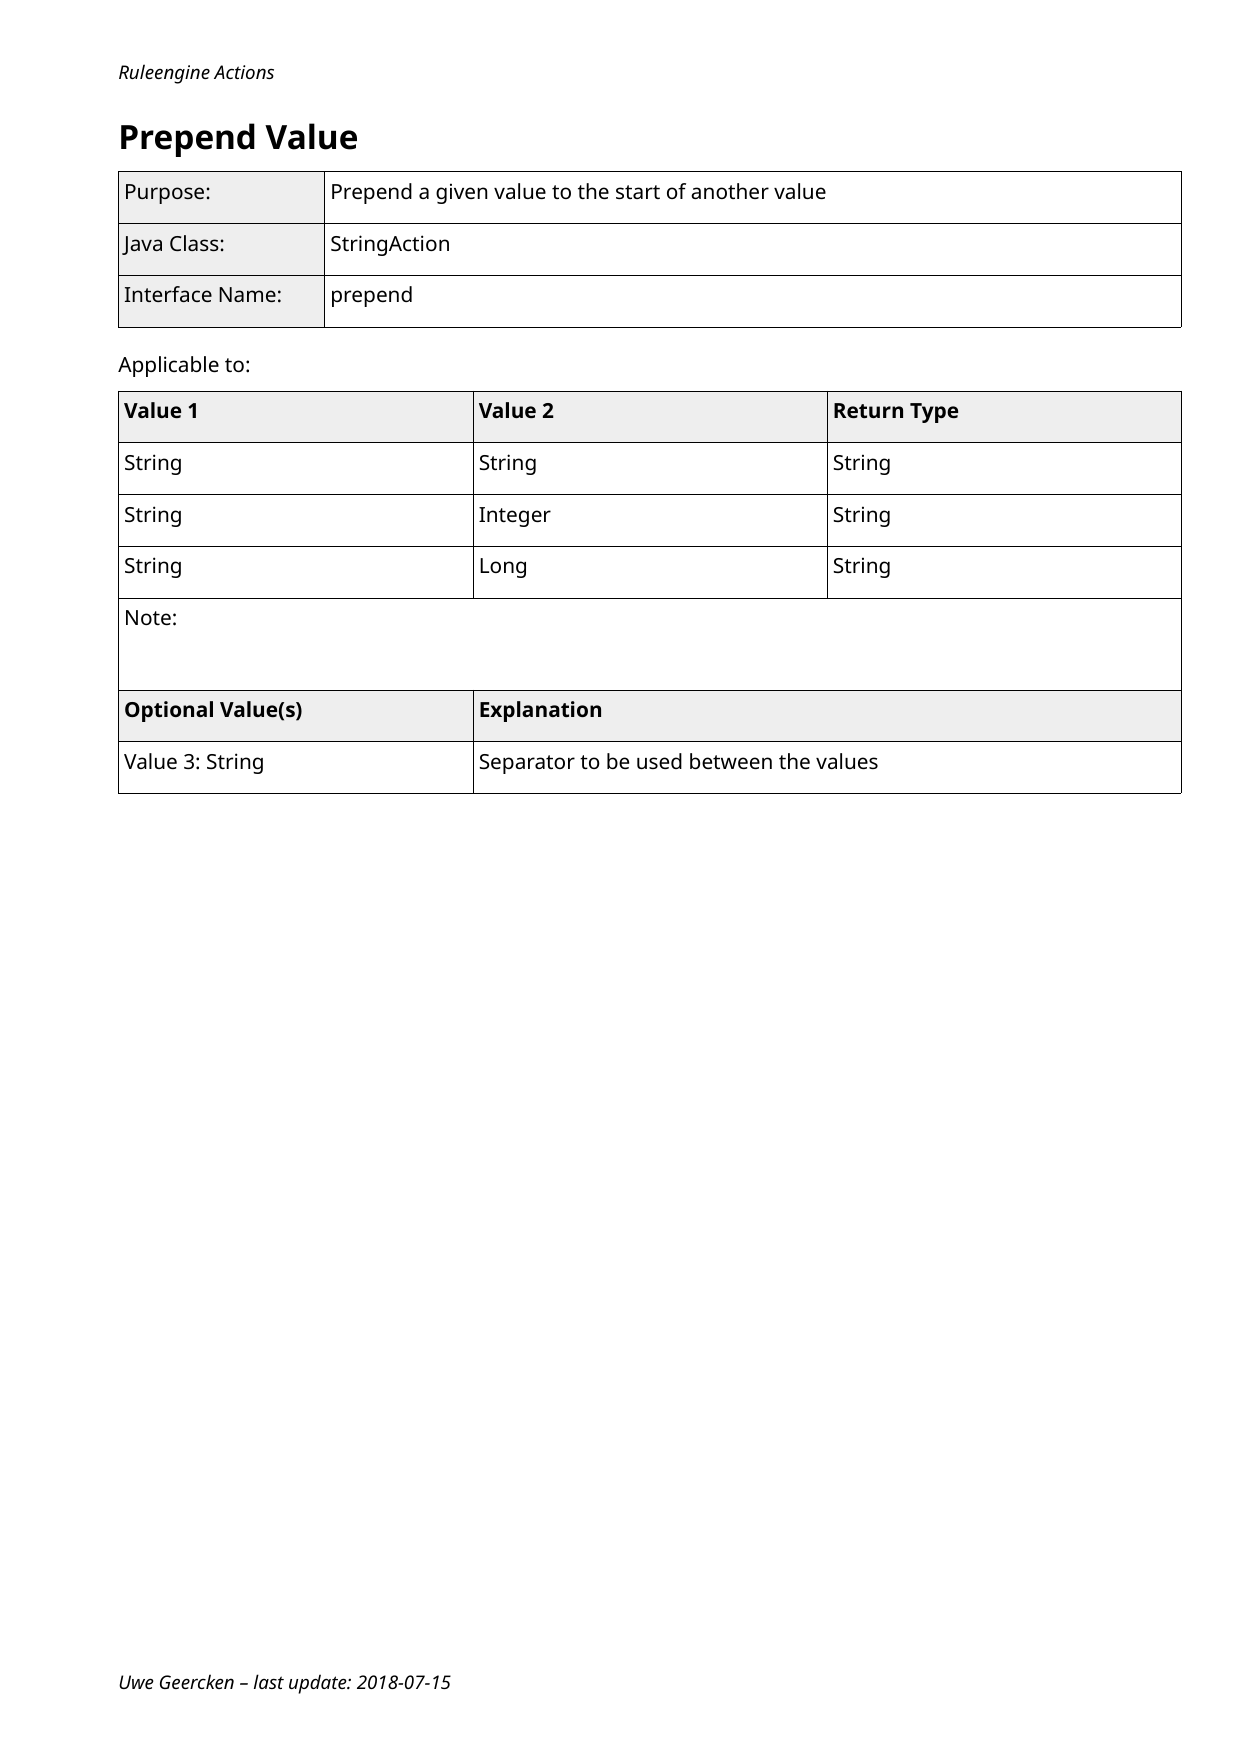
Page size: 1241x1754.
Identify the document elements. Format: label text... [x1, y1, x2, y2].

table_cell String [119, 443, 473, 494]
table_cell String [828, 547, 1181, 598]
table_cell Explanation [474, 691, 1181, 741]
table_cell Long [474, 547, 827, 598]
table_cell Optional Value(s) [119, 691, 473, 741]
table_cell String [828, 495, 1181, 546]
table_cell Separator to be used between the values [474, 742, 1181, 793]
table_cell String [828, 443, 1181, 494]
table_cell Interface Name: [119, 276, 324, 327]
table_cell String [474, 443, 827, 494]
text Applicable to: [118, 350, 1181, 379]
table_header Purpose: [119, 172, 324, 223]
table_cell String [119, 495, 473, 546]
table_cell String [119, 547, 473, 598]
table_cell StringAction [325, 224, 1181, 275]
table_header Value 1 [119, 392, 473, 442]
table_cell Java Class: [119, 224, 324, 275]
table_header Value 2 [474, 392, 827, 442]
table_cell Integer [474, 495, 827, 546]
text Prepend Value [118, 114, 1181, 159]
table_cell Note: [119, 599, 1181, 689]
table_cell prepend [325, 276, 1181, 327]
table_header Prepend a given value to the start of another value [325, 172, 1181, 223]
table_cell Value 3: String [119, 742, 473, 793]
table_header Return Type [828, 392, 1181, 442]
